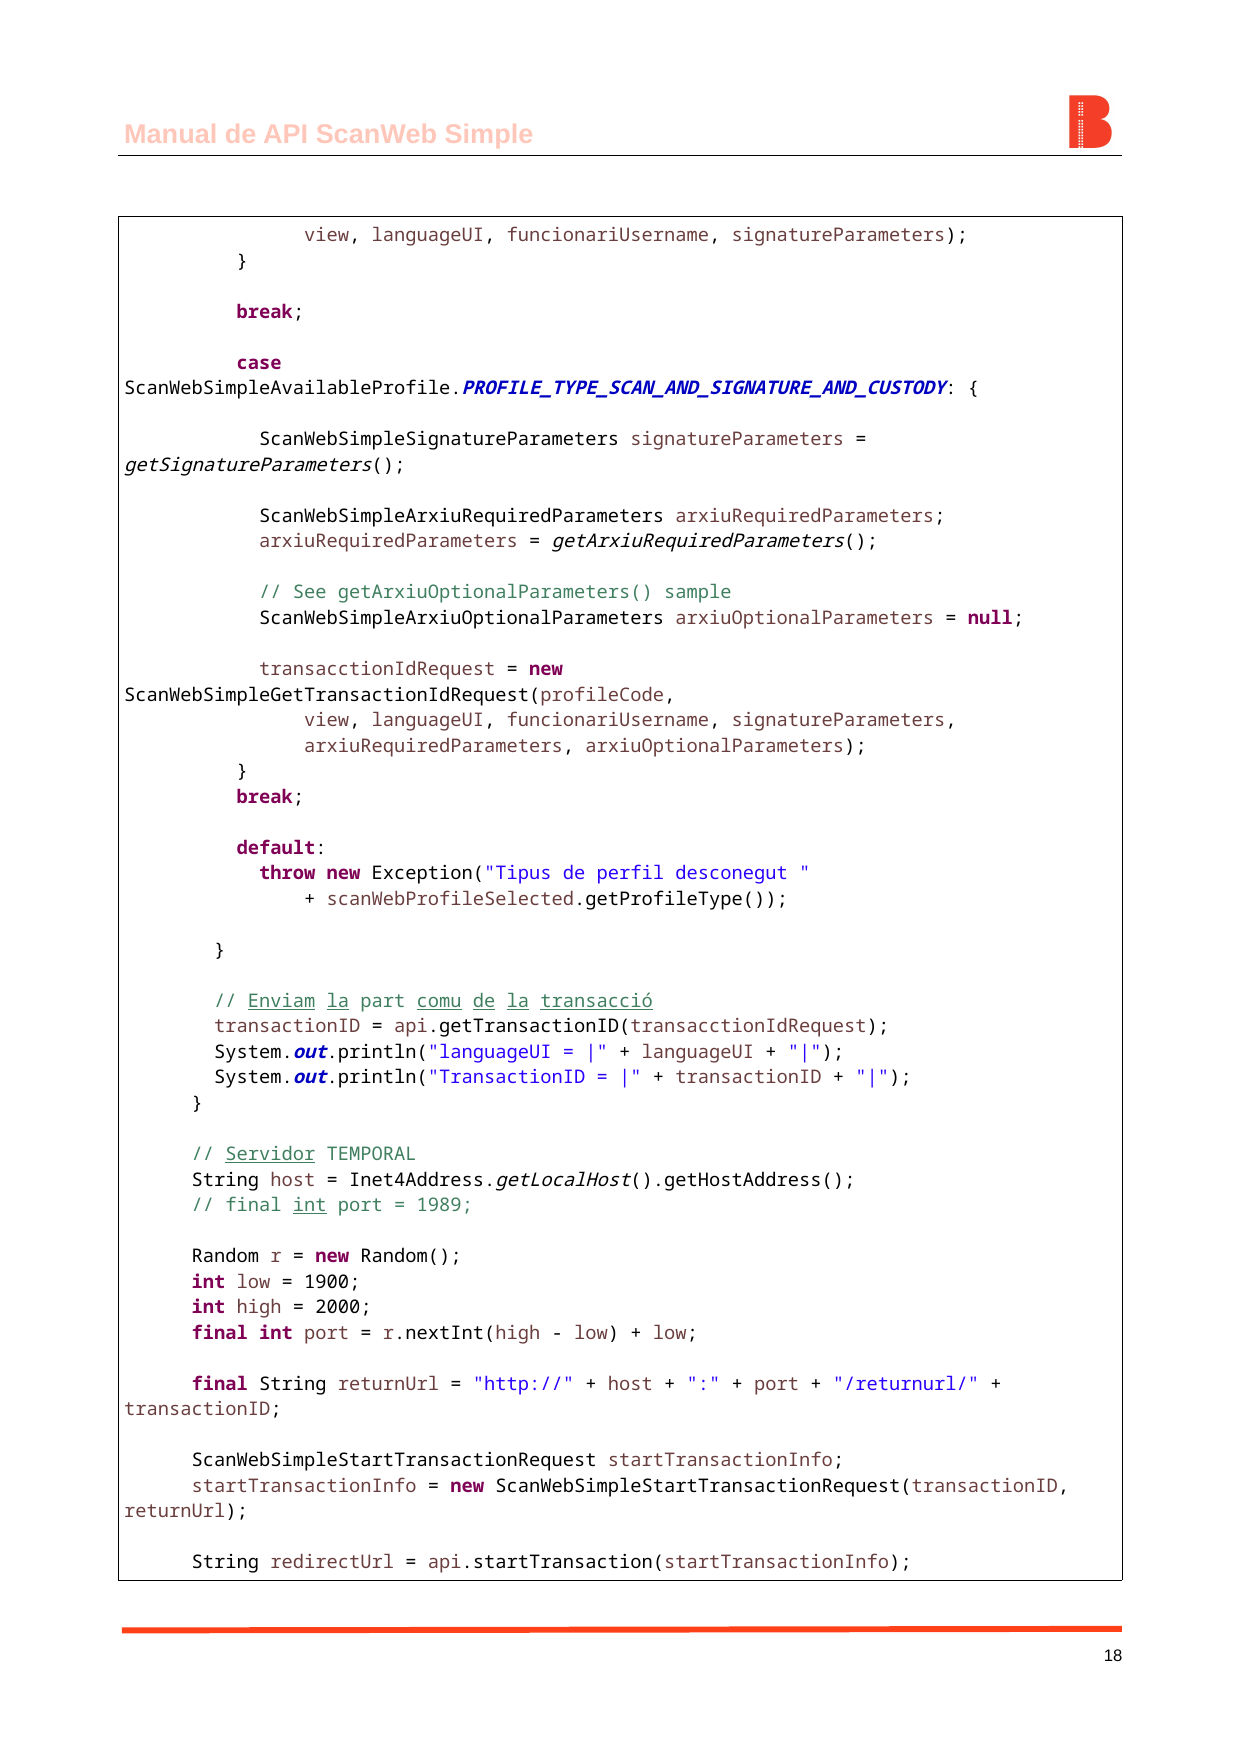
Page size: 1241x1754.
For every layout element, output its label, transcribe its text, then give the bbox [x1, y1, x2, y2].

table_header view, languageUI, funcionariUsername, signatureParameters); } break; case ScanWebSimpleAvailableProfile.PROFILE_TYPE_SCAN_AND_SIGNATURE_AND_CUSTODY: { ScanWebSimpleSignatureParameters signatureParameters = getSignatureParameters(); ScanWebSimpleArxiuRequiredParameters arxiuRequiredParameters; arxiuRequiredParameters = getArxiuRequiredParameters(); // See getArxiuOptionalParameters() sample ScanWebSimpleArxiuOptionalParameters arxiuOptionalParameters = null; transacctionIdRequest = new ScanWebSimpleGetTransactionIdRequest(profileCode, view, languageUI, funcionariUsername, signatureParameters, arxiuRequiredParameters, arxiuOptionalParameters); } break; default: throw new Exception("Tipus de perfil desconegut " + scanWebProfileSelected.getProfileType()); } // Enviam la part comu de la transacció transactionID = api.getTransactionID(transacctionIdRequest); System.out.println("languageUI = |" + languageUI + "|"); System.out.println("TransactionID = |" + transactionID + "|"); } // Servidor TEMPORAL String host = Inet4Address.getLocalHost().getHostAddress(); // final int port = 1989; Random r = new Random(); int low = 1900; int high = 2000; final int port = r.nextInt(high - low) + low; final String returnUrl = "http://" + host + ":" + port + "/returnurl/" + transactionID; ScanWebSimpleStartTransactionRequest startTransactionInfo; startTransactionInfo = new ScanWebSimpleStartTransactionRequest(transactionID, returnUrl); String redirectUrl = api.startTransaction(startTransactionInfo); [119, 217, 1122, 1580]
picture [1063, 94, 1117, 150]
